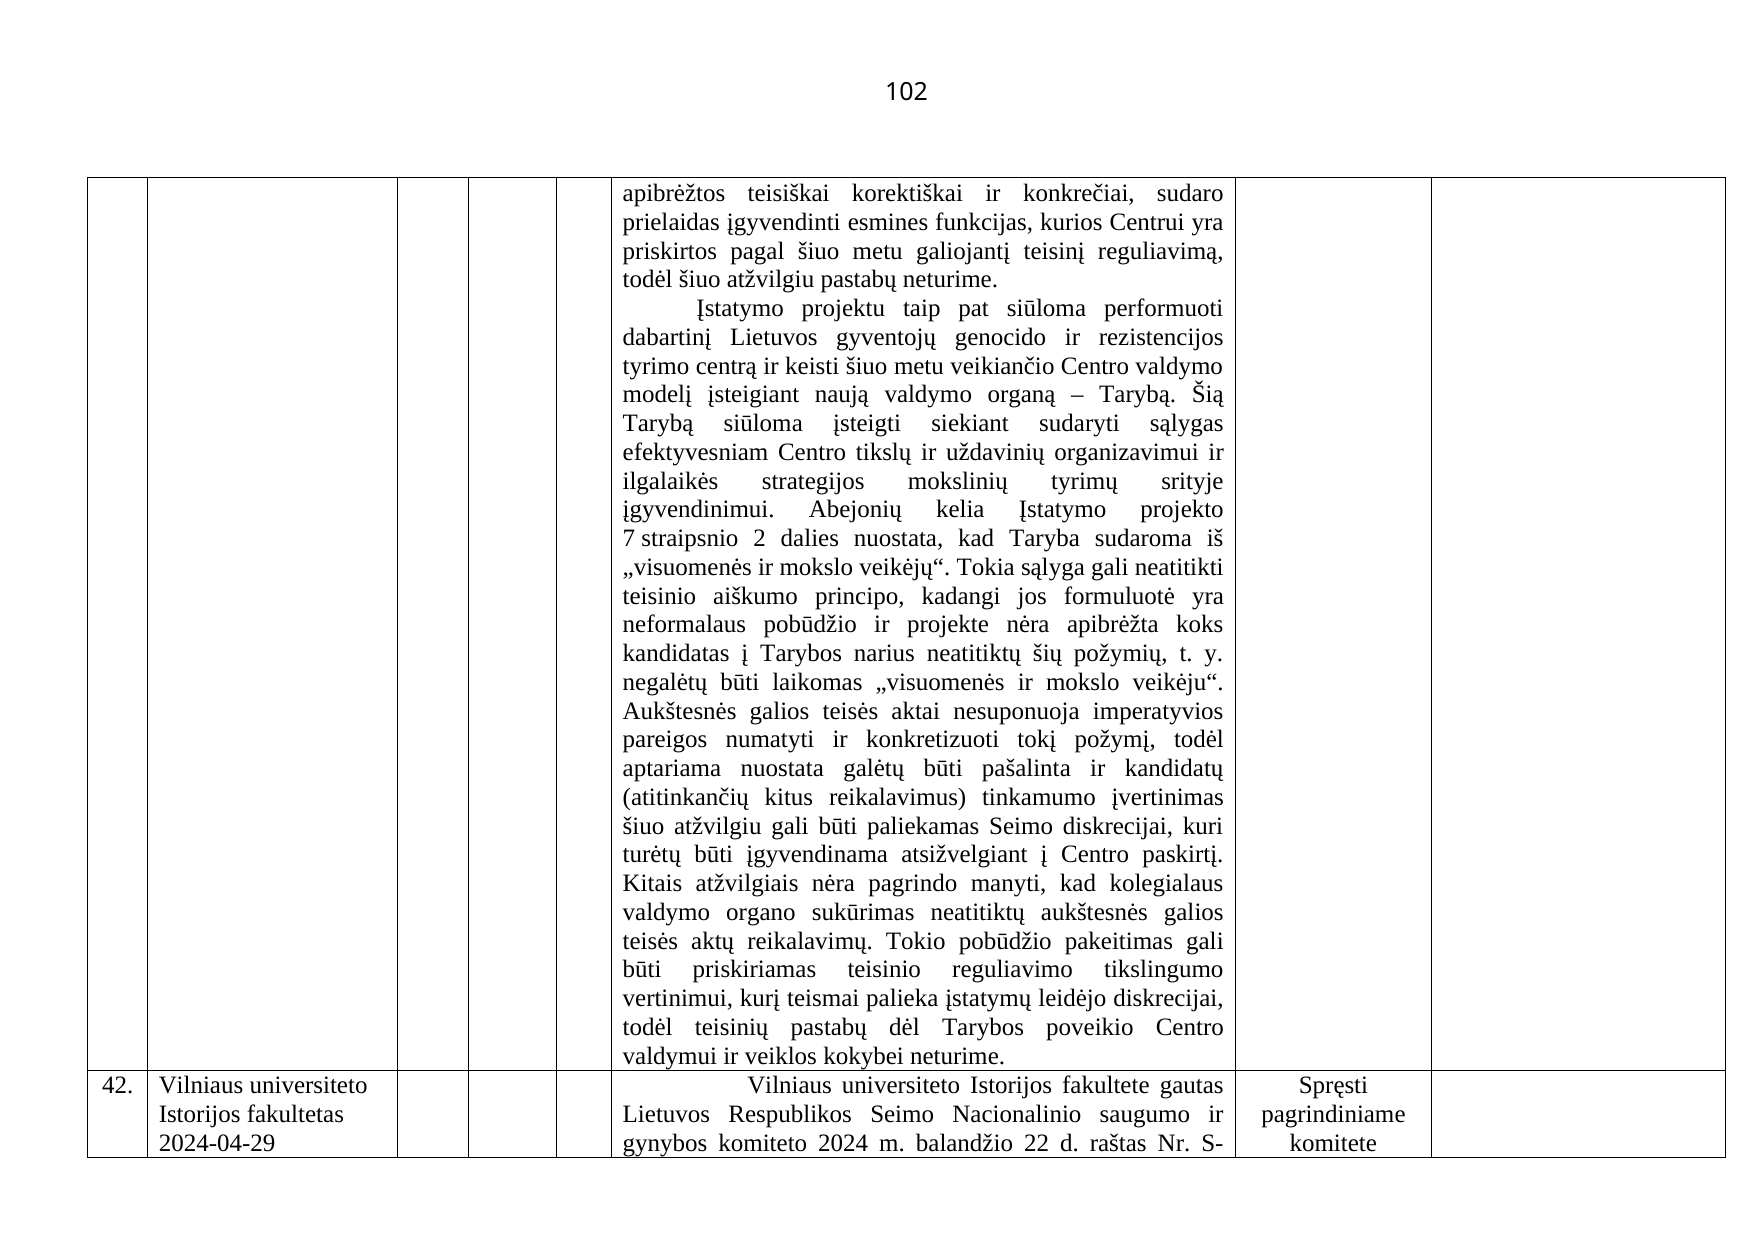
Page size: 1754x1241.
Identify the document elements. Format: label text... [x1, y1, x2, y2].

table_cell apibrėžtos teisiškai korektiškai ir konkrečiai, sudaro prielaidas įgyvendinti esmines funkcijas, kurios Centrui yra priskirtos pagal šiuo metu galiojantį teisinį reguliavimą, todėl šiuo atžvilgiu pastabų neturime. Įstatymo projektu taip pat siūloma performuoti dabartinį Lietuvos gyventojų genocido ir rezistencijos tyrimo centrą ir keisti šiuo metu veikiančio Centro valdymo modelį įsteigiant naują valdymo organą – Tarybą. Šią Tarybą siūloma įsteigti siekiant sudaryti sąlygas efektyvesniam Centro tikslų ir uždavinių organizavimui ir ilgalaikės strategijos mokslinių tyrimų srityje įgyvendinimui. Abejonių kelia Įstatymo projekto 7 straipsnio 2 dalies nuostata, kad Taryba sudaroma iš „visuomenės ir mokslo veikėjų“. Tokia sąlyga gali neatitikti teisinio aiškumo principo, kadangi jos formuluotė yra neformalaus pobūdžio ir projekte nėra apibrėžta koks kandidatas į Tarybos narius neatitiktų šių požymių, t. y. negalėtų būti laikomas „visuomenės ir mokslo veikėju“. Aukštesnės galios teisės aktai nesuponuoja imperatyvios pareigos numatyti ir konkretizuoti tokį požymį, todėl aptariama nuostata galėtų būti pašalinta ir kandidatų (atitinkančių kitus reikalavimus) tinkamumo įvertinimas šiuo atžvilgiu gali būti paliekamas Seimo diskrecijai, kuri turėtų būti įgyvendinama atsižvelgiant į Centro paskirtį. Kitais atžvilgiais nėra pagrindo manyti, kad kolegialaus valdymo organo sukūrimas neatitiktų aukštesnės galios teisės aktų reikalavimų. Tokio pobūdžio pakeitimas gali būti priskiriamas teisinio reguliavimo tikslingumo vertinimui, kurį teismai palieka įstatymų leidėjo diskrecijai, todėl teisinių pastabų dėl Tarybos poveikio Centro valdymui ir veiklos kokybei neturime. [612, 178, 1235, 1069]
table_cell [398, 1071, 468, 1157]
table_cell Spręsti pagrindiniame komitete [1236, 1071, 1431, 1157]
table_cell [148, 178, 397, 1069]
table_cell [1432, 1071, 1725, 1157]
table_cell [557, 1071, 611, 1157]
table_cell Vilniaus universiteto Istorijos fakultetas 2024-04-29 [148, 1071, 397, 1157]
table_cell 42. [88, 1071, 147, 1157]
table_cell [557, 178, 611, 1069]
table_cell [398, 178, 468, 1069]
table_cell [469, 178, 556, 1069]
table_cell [88, 178, 147, 1069]
table_cell Vilniaus universiteto Istorijos fakultete gautas Lietuvos Respublikos Seimo Nacionalinio saugumo ir gynybos komiteto 2024 m. balandžio 22 d. raštas Nr. S- [612, 1071, 1235, 1157]
table_cell [1432, 178, 1725, 1069]
table_cell [469, 1071, 556, 1157]
table_cell [1236, 178, 1431, 1069]
